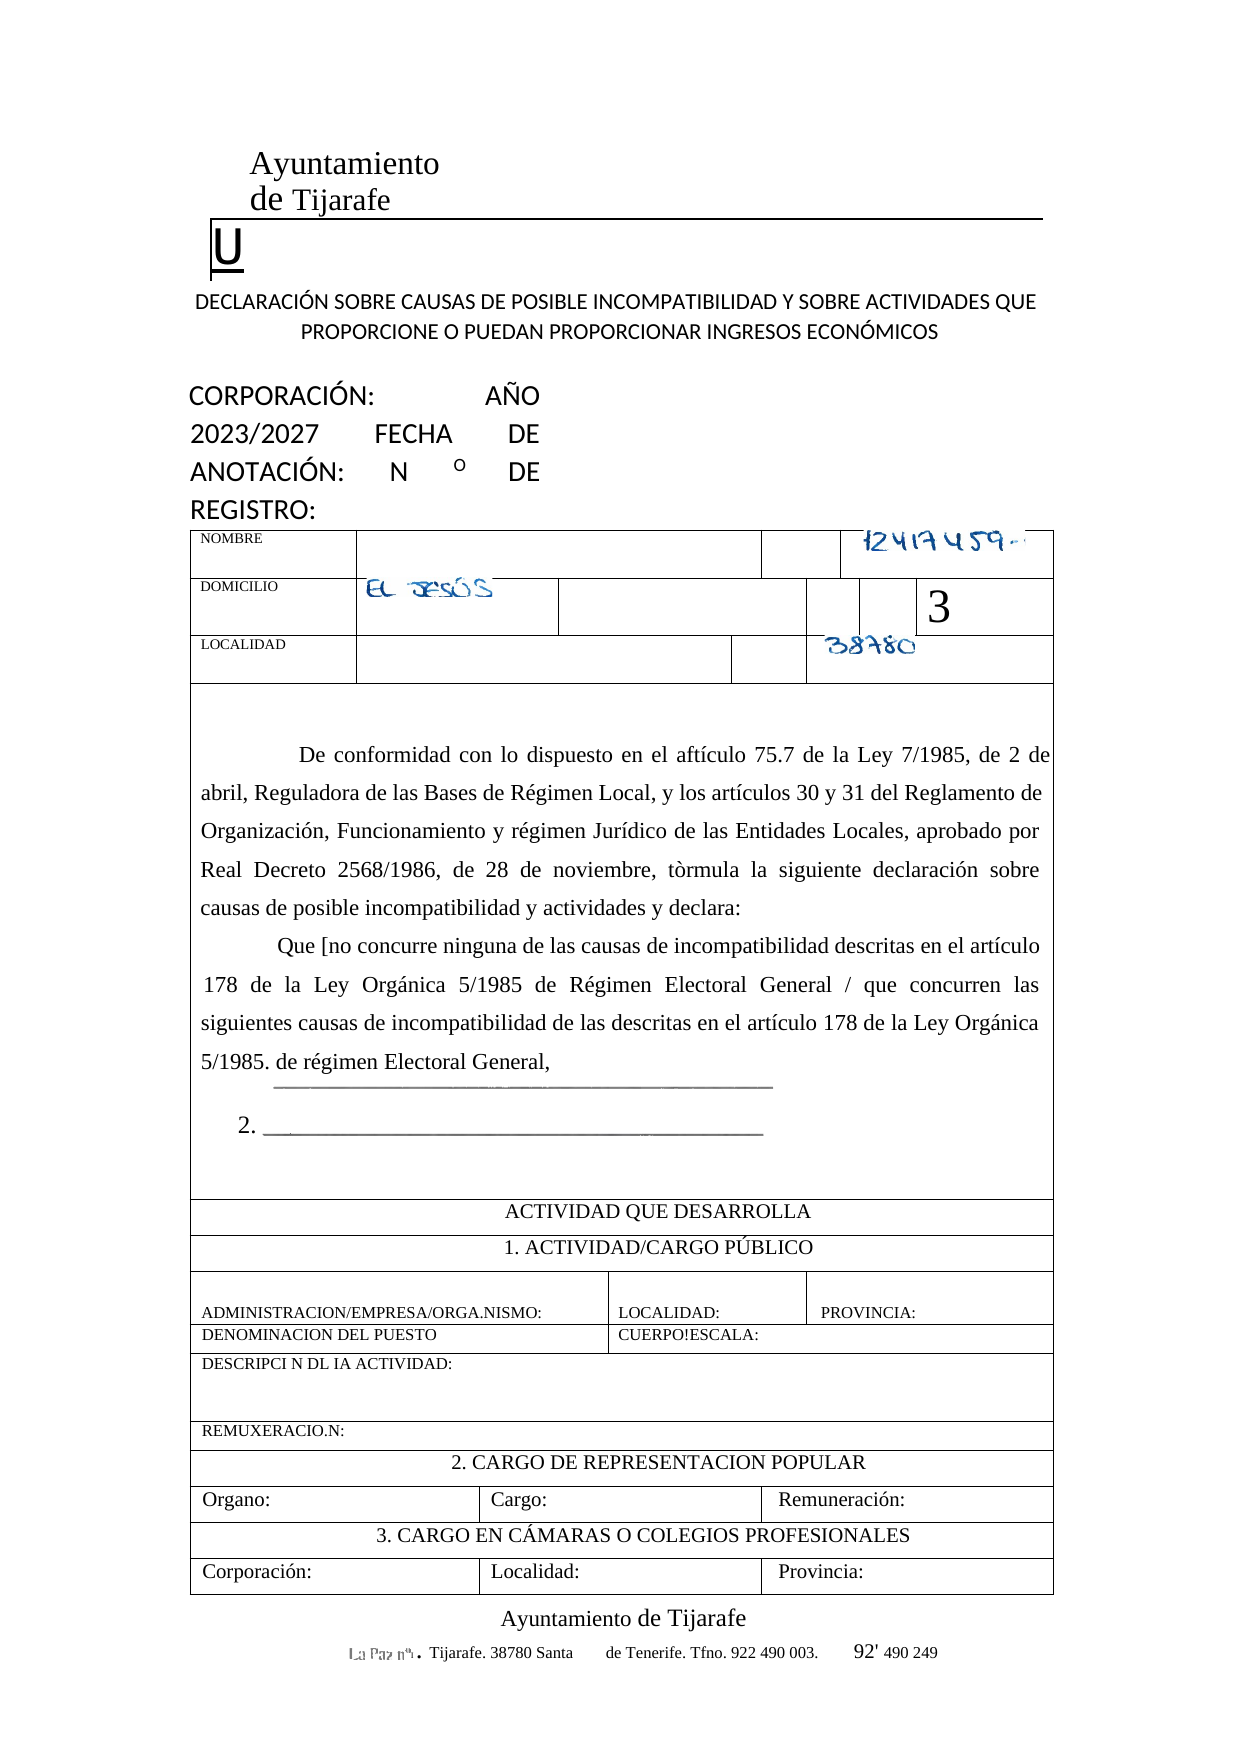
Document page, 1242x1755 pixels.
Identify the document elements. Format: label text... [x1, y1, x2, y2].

table_cell [357, 579, 558, 635]
table_cell DOMICILIO [191, 579, 356, 635]
table_cell 3. CARGO EN CÁMARAS O COLEGIOS PROFESIONALES [191, 1523, 1053, 1558]
table_cell Provincia: [762, 1559, 1053, 1594]
table_cell ADMINISTRACION/EMPRESA/ORGA.NISMO: [191, 1272, 608, 1324]
table_header [357, 531, 761, 577]
table_cell 3 [917, 579, 1053, 635]
table_cell PROVINCIA: [807, 1272, 1053, 1324]
table_cell LOCALIDAD: [609, 1272, 806, 1324]
table_header NOMBRE [191, 531, 356, 577]
table_cell Organo: [191, 1487, 479, 1522]
table_cell DENOMINACION DEL PUESTO [191, 1325, 608, 1353]
table_header [762, 531, 840, 577]
table_cell 1. ACTIVIDAD/CARGO PÚBLICO [191, 1236, 1053, 1271]
table_cell [807, 636, 1053, 683]
table_cell LOCALIDAD [191, 636, 356, 683]
table_cell [860, 579, 916, 635]
table_cell DESCRIPCI N DL IA ACTIVIDAD: [191, 1354, 1053, 1421]
table_cell REMUXERACIO.N: [191, 1422, 1053, 1449]
text DECLARACIÓN SOBRE CAUSAS DE POSIBLE INCOMPATIBILIDAD Y SOBRE ACTIVIDADES QUE [195, 287, 1043, 315]
table_cell [732, 636, 806, 683]
table_cell [357, 636, 731, 683]
table_cell 2. CARGO DE REPRESENTACION POPULAR [191, 1451, 1053, 1486]
table_cell Remuneración: [762, 1487, 1053, 1522]
table_header [841, 531, 1027, 577]
text U [212, 220, 1043, 281]
table_cell De conformidad con lo dispuesto en el aftículo 75.7 de la Ley 7/1985, de 2 de abril, Reguladora de las Bases de Régimen Local, y los artículos 30 y 31 del Reglamento de Organización, Funcionamiento y régimen Jurídico de las Entidades Locales, aprobado por Real Decreto 2568/1986, de 28 de noviembre, tòrmula la siguiente declaración sobre causas de posible incompatibilidad y actividades y declara: Que [no concurre ninguna de las causas de incompatibilidad descritas en el artículo 178 de la Ley Orgánica 5/1985 de Régimen Electoral General / que concurren las siguientes causas de incompatibilidad de las descritas en el artículo 178 de la Ley Orgánica 5/1985. de régimen Electoral General, 2. [191, 684, 1053, 1199]
text PROPORCIONE O PUEDAN PROPORCIONAR INGRESOS ECONÓMICOS [197, 317, 1043, 345]
table_cell [559, 579, 806, 635]
text CORPORACIÓN: AÑO 2023/2027 FECHA DE ANOTACIÓN: N O DE REGISTRO: [188, 377, 540, 527]
table_cell Localidad: [480, 1559, 761, 1594]
table_cell [807, 579, 859, 635]
table_cell CUERPO!ESCALA: [609, 1325, 1053, 1353]
table_cell ACTIVIDAD QUE DESARROLLA [191, 1200, 1053, 1235]
table_cell Corporación: [191, 1559, 479, 1594]
table_header [1027, 531, 1053, 577]
table_cell Cargo: [480, 1487, 761, 1522]
